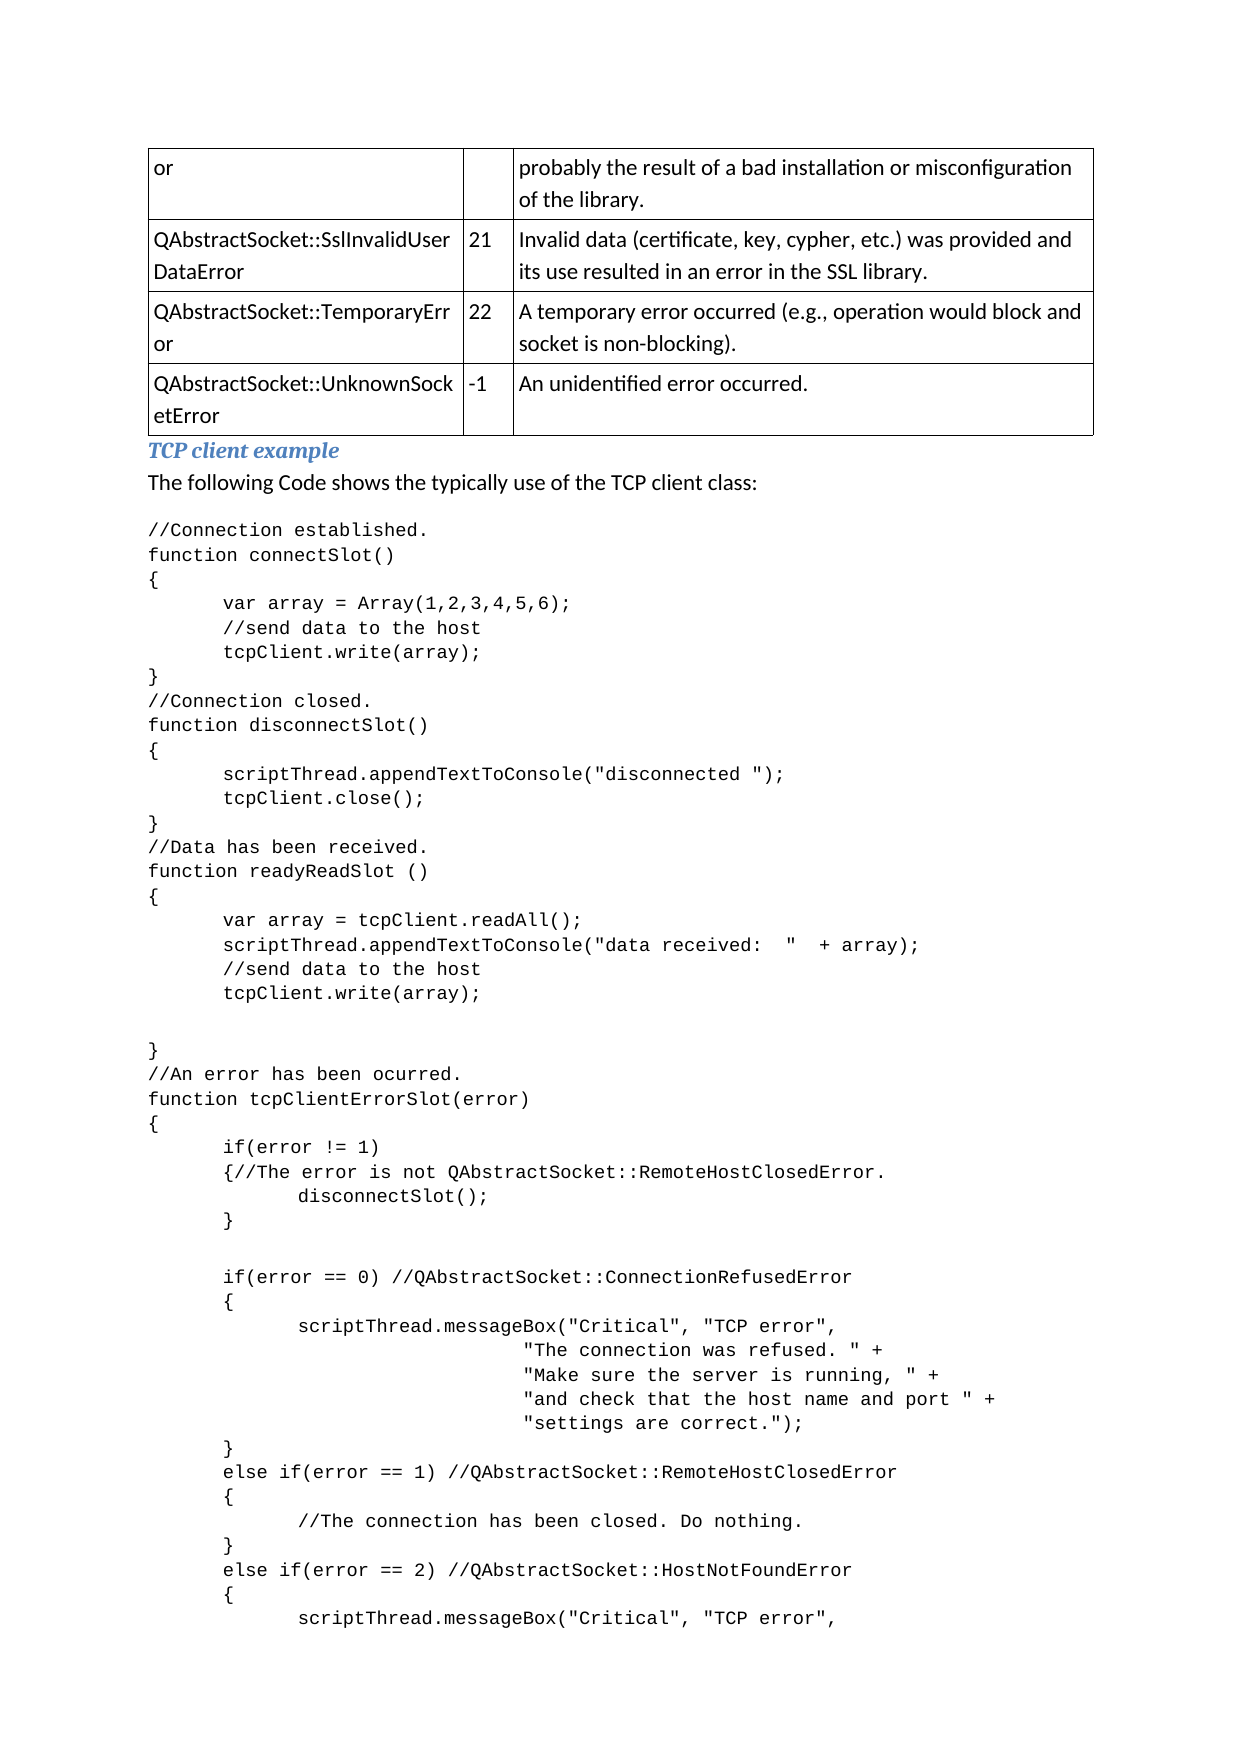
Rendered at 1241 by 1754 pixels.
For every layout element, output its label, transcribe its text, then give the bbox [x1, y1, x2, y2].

text function disconnectSlot() [148, 716, 1093, 737]
text //Connection established. [148, 521, 1093, 542]
text The following Code shows the typically use of the TCP client class: [148, 468, 1093, 496]
table_cell A temporary error occurred (e.g., operation would block and socket is non-blocking). [514, 292, 1093, 363]
text { [148, 1585, 1093, 1606]
text { [148, 1487, 1093, 1508]
text //Connection closed. [148, 692, 1093, 713]
text //send data to the host [148, 960, 1093, 981]
text { [148, 1114, 1093, 1135]
text } [148, 667, 1093, 688]
text { [148, 887, 1093, 908]
text if(error != 1) [148, 1138, 1093, 1159]
text scriptThread.appendTextToConsole("disconnected "); [148, 765, 1093, 786]
text //send data to the host [148, 618, 1093, 640]
table_cell QAbstractSocket::UnknownSocketError [149, 364, 463, 435]
text "and check that the host name and port " + [148, 1390, 1093, 1411]
text var array = Array(1,2,3,4,5,6); [148, 594, 1093, 615]
text "Make sure the server is running, " + [148, 1365, 1093, 1387]
text "The connection was refused. " + [148, 1341, 1093, 1362]
table_cell Invalid data (certificate, key, cypher, etc.) was provided and its use resulted in an error in the SSL library. [514, 220, 1093, 291]
text else if(error == 2) //QAbstractSocket::HostNotFoundError [148, 1560, 1093, 1582]
text "settings are correct."); [148, 1414, 1093, 1435]
table_cell or [149, 149, 463, 219]
text disconnectSlot(); [148, 1187, 1093, 1208]
text else if(error == 1) //QAbstractSocket::RemoteHostClosedError [148, 1463, 1093, 1484]
text //Data has been received. [148, 838, 1093, 859]
table_cell An unidentified error occurred. [514, 364, 1093, 435]
text } [148, 1536, 1093, 1557]
text function readyReadSlot () [148, 862, 1093, 883]
text function connectSlot() [148, 545, 1093, 567]
table_cell probably the result of a bad installation or misconfiguration of the library. [514, 149, 1093, 219]
table_cell QAbstractSocket::TemporaryError [149, 292, 463, 363]
text tcpClient.write(array); [148, 984, 1093, 1005]
table_cell QAbstractSocket::SslInvalidUserDataError [149, 220, 463, 291]
text } [148, 813, 1093, 835]
text { [148, 740, 1093, 762]
table_cell [464, 149, 513, 219]
text {//The error is not QAbstractSocket::RemoteHostClosedError. [148, 1162, 1093, 1184]
text //The connection has been closed. Do nothing. [148, 1512, 1093, 1533]
text var array = tcpClient.readAll(); [148, 911, 1093, 932]
text } [148, 1438, 1093, 1460]
text } [148, 1211, 1093, 1232]
text if(error == 0) //QAbstractSocket::ConnectionRefusedError [148, 1268, 1093, 1289]
text scriptThread.messageBox("Critical", "TCP error", [148, 1317, 1093, 1338]
subtitle TCP client example [148, 438, 1093, 464]
text } [148, 1041, 1093, 1062]
text //An error has been ocurred. [148, 1065, 1093, 1086]
text { [148, 570, 1093, 591]
table_cell -1 [464, 364, 513, 435]
table_cell 21 [464, 220, 513, 291]
text function tcpClientErrorSlot(error) [148, 1089, 1093, 1111]
text tcpClient.write(array); [148, 643, 1093, 664]
text { [148, 1292, 1093, 1313]
table_cell 22 [464, 292, 513, 363]
text scriptThread.appendTextToConsole("data received: " + array); [148, 935, 1093, 957]
text scriptThread.messageBox("Critical", "TCP error", [148, 1609, 1093, 1630]
text tcpClient.close(); [148, 789, 1093, 810]
